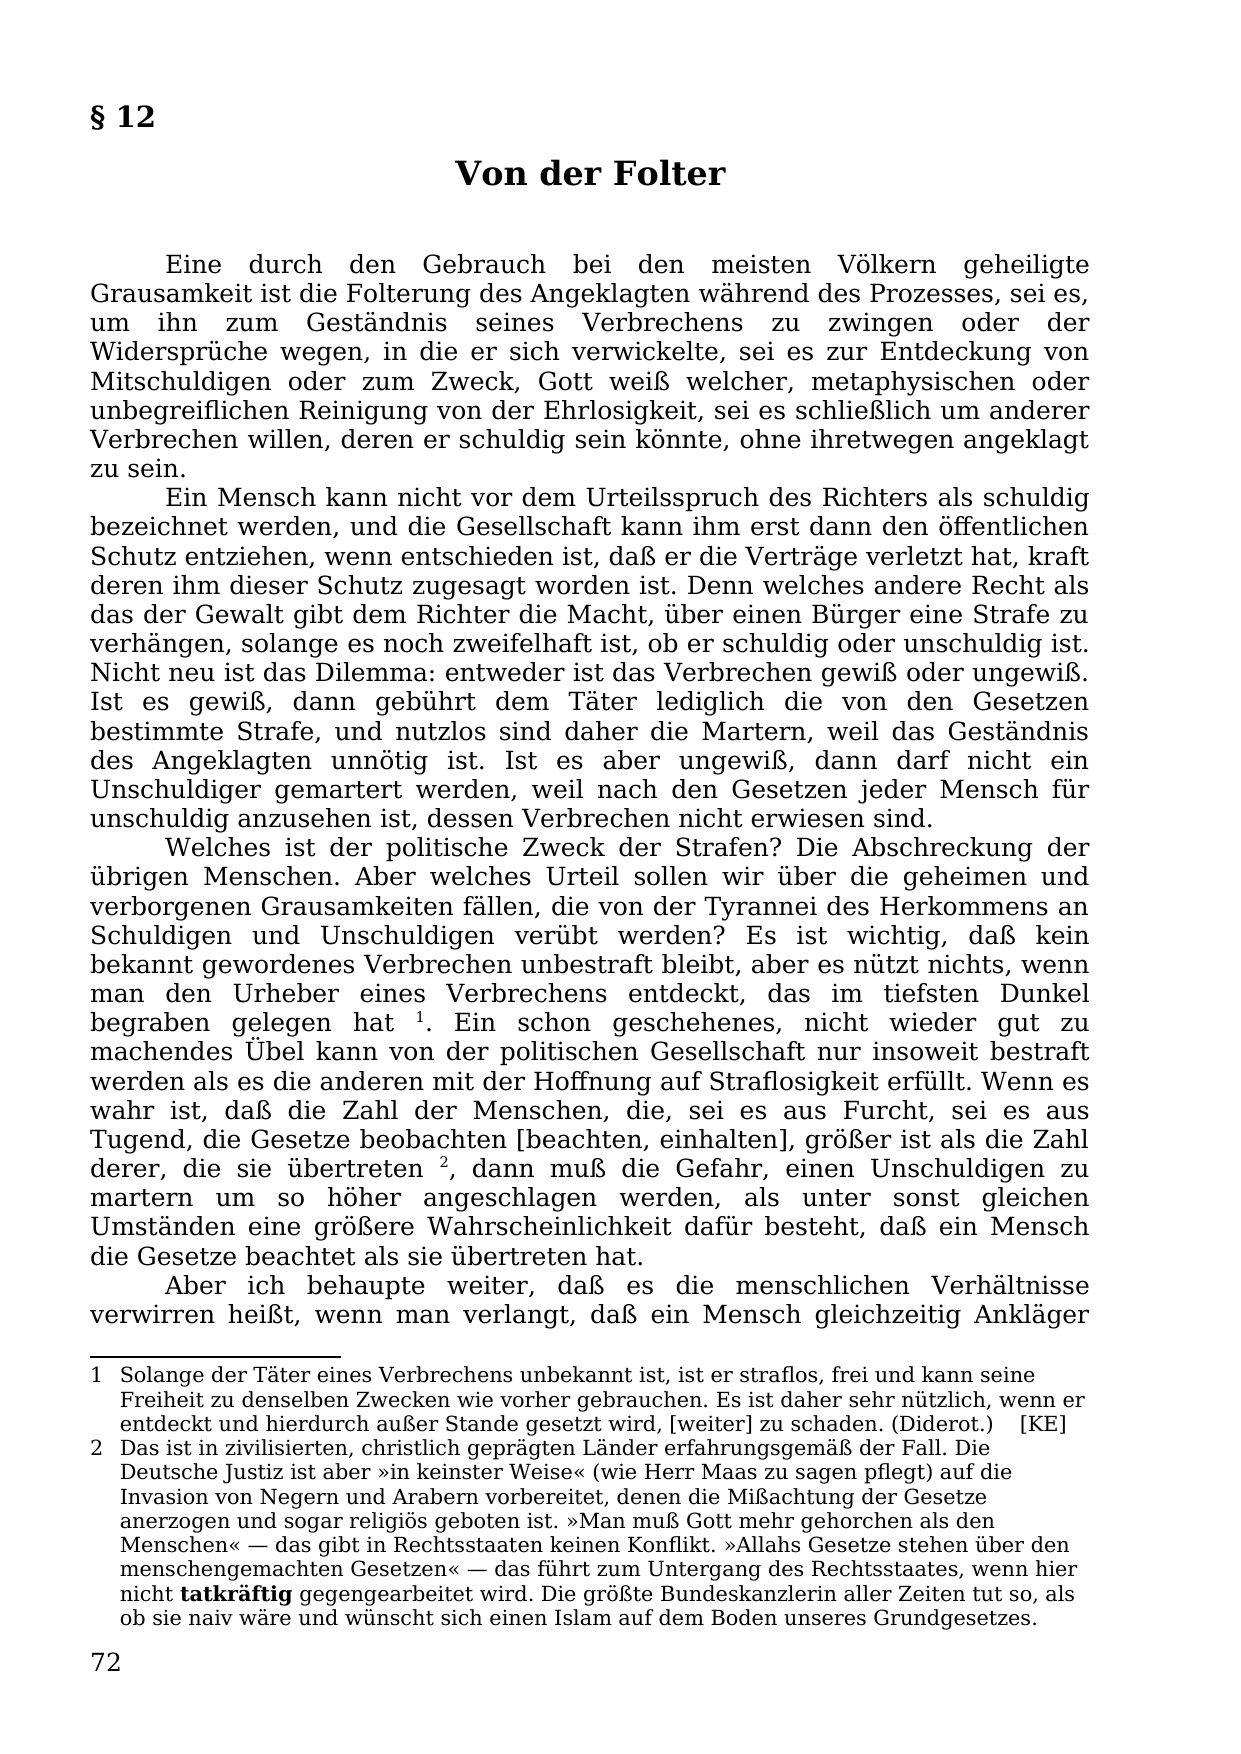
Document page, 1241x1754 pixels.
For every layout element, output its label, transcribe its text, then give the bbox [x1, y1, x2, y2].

text Eine durch den Gebrauch bei den meisten Völkern geheiligte Grausamkeit ist die Folterung des Angeklagten während des Prozesses, sei es, um ihn zum Geständnis seines Verbrechens zu zwingen oder der Widersprüche wegen, in die er sich verwickelte, sei es zur Entdeckung von Mitschuldigen oder zum Zweck, Gott weiß welcher, metaphysischen oder unbegreiflichen Reinigung von der Ehrlosigkeit, sei es schließlich um anderer Verbrechen willen, deren er schuldig sein könnte, ohne ihretwegen angeklagt zu sein. [90, 250, 1091, 483]
text Aber ich behaupte weiter, daß es die menschlichen Verhältnisse verwirren heißt, wenn man verlangt, daß ein Mensch gleichzeitig Ankläger [90, 1271, 1091, 1329]
text § 12 [90, 75, 1091, 134]
text Von der Folter [90, 134, 1091, 193]
text Solange der Täter eines Verbrechens unbekannt ist, ist er straﬂos, frei und kann seine Freiheit zu denselben Zwecken wie vorher gebrauchen. Es ist daher sehr nützlich, wenn er entdeckt und hierdurch außer Stande gesetzt wird, [weiter] zu schaden. (Diderot.) [KE] [90, 1363, 1091, 1436]
text Ein Mensch kann nicht vor dem Urteilsspruch des Richters als schuldig bezeichnet werden, und die Gesellschaft kann ihm erst dann den öffentlichen Schutz entziehen, wenn entschieden ist, daß er die Verträge verletzt hat, kraft deren ihm dieser Schutz zugesagt worden ist. Denn welches andere Recht als das der Gewalt gibt dem Richter die Macht, über einen Bürger eine Strafe zu verhängen, solange es noch zweifelhaft ist, ob er schuldig oder unschuldig ist. Nicht neu ist das Dilemma: entweder ist das Verbrechen gewiß oder ungewiß. Ist es gewiß, dann gebührt dem Täter lediglich die von den Gesetzen bestimmte Strafe, und nutzlos sind daher die Martern, weil das Geständnis des Angeklagten unnötig ist. Ist es aber ungewiß, dann darf nicht ein Unschuldiger gemartert werden, weil nach den Gesetzen jeder Mensch für unschuldig anzusehen ist, dessen Verbrechen nicht erwiesen sind. [90, 483, 1091, 833]
text Das ist in zivilisierten, christlich geprägten Länder erfahrungsgemäß der Fall. Die Deutsche Justiz ist aber »in keinster Weise« (wie Herr Maas zu sagen pflegt) auf die Invasion von Negern und Arabern vorbereitet, denen die Mißachtung der Gesetze anerzogen und sogar religiös geboten ist. »Man muß Gott mehr gehorchen als den Menschen« — das gibt in Rechtsstaaten keinen Konflikt. »Allahs Gesetze stehen über den menschengemachten Gesetzen« — das führt zum Untergang des Rechtsstaates, wenn hier nicht tatkräftig gegengearbeitet wird. Die größte Bundeskanzlerin aller Zeiten tut so, als ob sie naiv wäre und wünscht sich einen Islam auf dem Boden unseres Grundgesetzes. [90, 1436, 1091, 1631]
text Welches ist der politische Zweck der Strafen? Die Abschreckung der übrigen Menschen. Aber welches Urteil sollen wir über die geheimen und verborgenen Grausamkeiten fällen, die von der Tyrannei des Herkommens an Schuldigen und Unschuldigen verübt werden? Es ist wichtig, daß kein bekannt gewordenes Verbrechen unbestraft bleibt, aber es nützt nichts, wenn man den Urheber eines Verbrechens entdeckt, das im tiefsten Dunkel begraben gelegen hat . Ein schon geschehenes, nicht wieder gut zu machendes Übel kann von der politischen Gesellschaft nur insoweit bestraft werden als es die anderen mit der Hoffnung auf Straflosigkeit erfüllt. Wenn es wahr ist, daß die Zahl der Menschen, die, sei es aus Furcht, sei es aus Tugend, die Gesetze beobachten [beachten, einhalten], größer ist als die Zahl derer, die sie übertreten , dann muß die Gefahr, einen Unschuldigen zu martern um so höher angeschlagen werden, als unter sonst gleichen Umständen eine größere Wahrscheinlichkeit dafür besteht, daß ein Mensch die Gesetze beachtet als sie übertreten hat. [90, 833, 1091, 1271]
